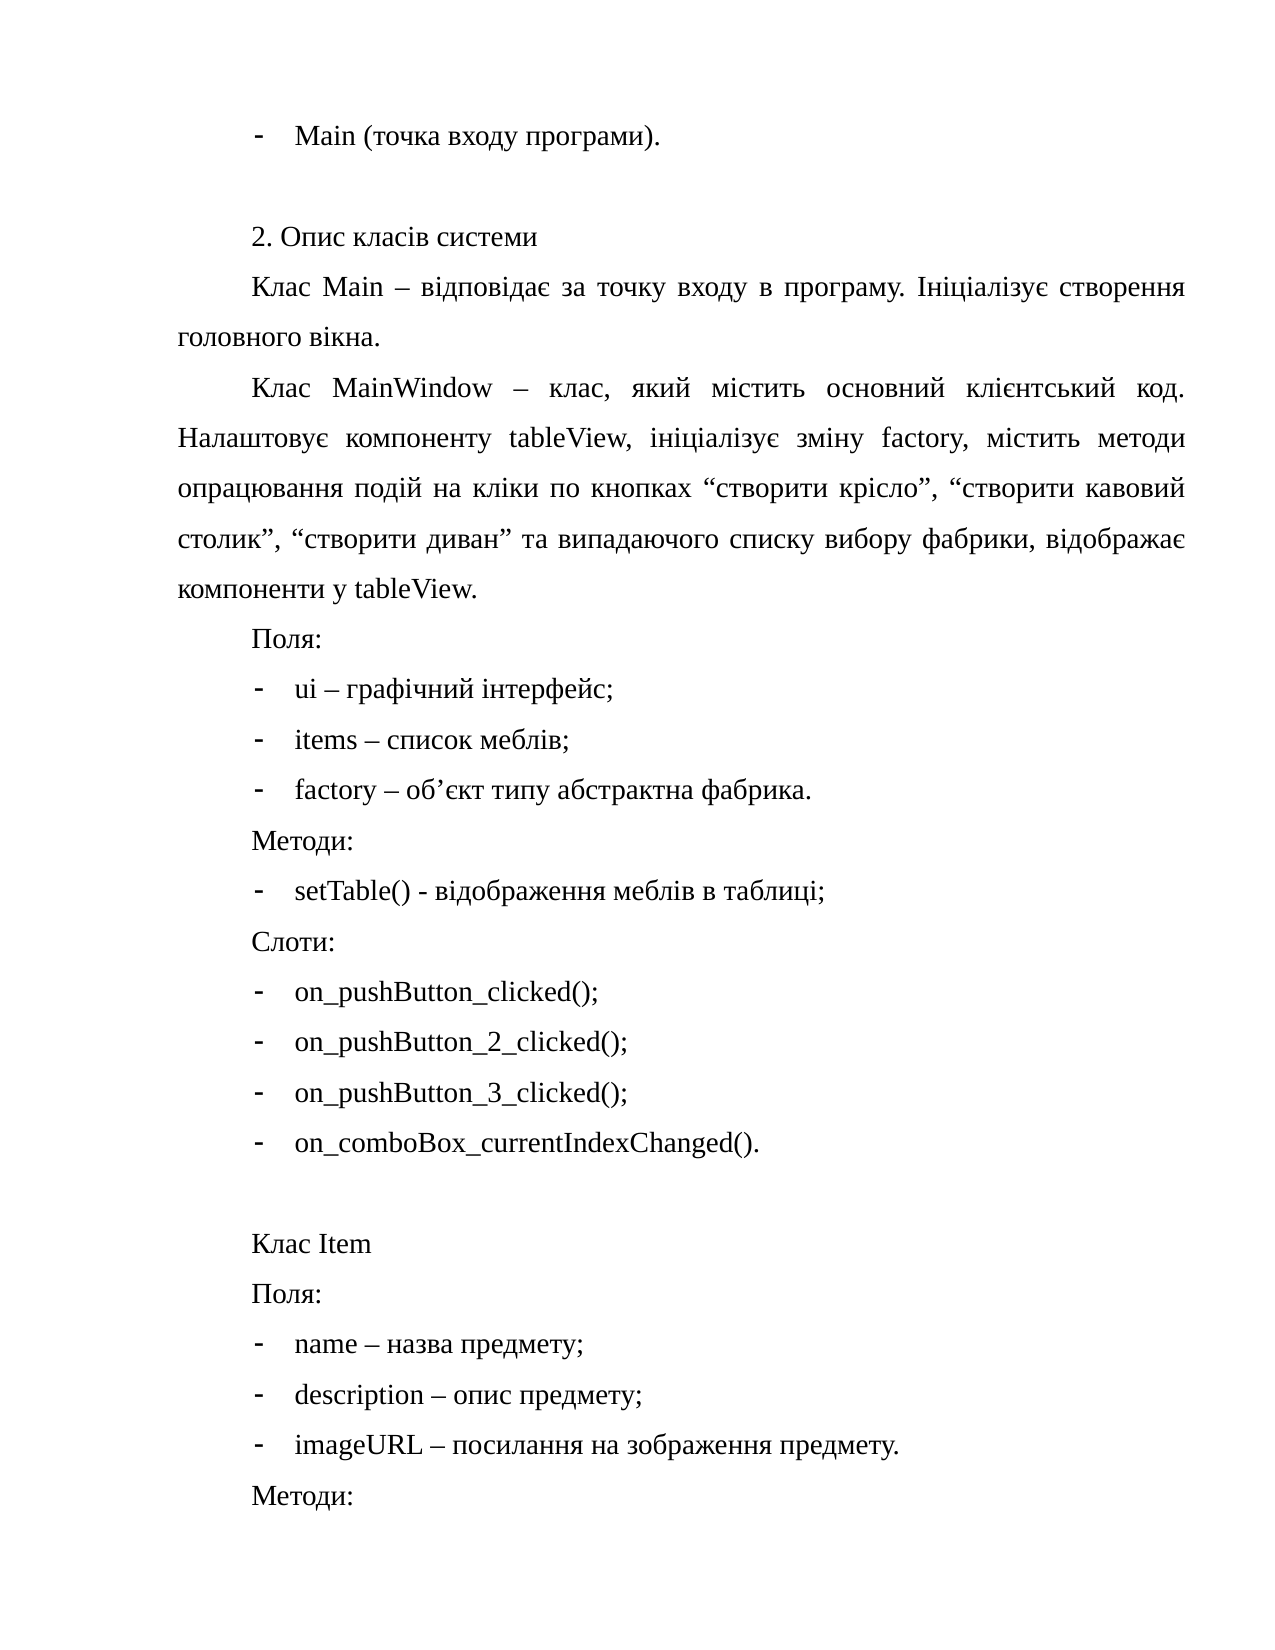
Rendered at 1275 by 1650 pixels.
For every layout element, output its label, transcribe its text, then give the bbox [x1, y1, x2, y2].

text Клас MainWindow – клас, який містить основний клієнтський код. Налаштовує компоненту tableView, ініціалізує зміну factory, містить методи опрацювання подій на кліки по кнопках “створити крісло”, “створити кавовий столик”, “створити диван” та випадаючого списку вибору фабрики, відображає компоненти у tableView. [177, 370, 1186, 604]
list name – назва предмету; [177, 1327, 1186, 1360]
list description – опис предмету; [177, 1377, 1186, 1411]
text Клас Main – відповідає за точку входу в програму. Ініціалізує створення головного вікна. [177, 269, 1186, 353]
list items – список меблів; [177, 722, 1186, 756]
list on_pushButton_3_clicked(); [177, 1075, 1186, 1108]
text Клас Item [177, 1226, 1186, 1259]
list on_comboBox_currentIndexChanged(). [177, 1125, 1186, 1159]
text Слоти: [177, 924, 1186, 957]
list setTable() - відображення меблів в таблиці; [177, 873, 1186, 907]
list Main (точка входу програми). [177, 118, 1186, 152]
list ui – графічний інтерфейс; [177, 672, 1186, 705]
text Поля: [177, 1276, 1186, 1310]
text Методи: [177, 1478, 1186, 1511]
list on_pushButton_clicked(); [177, 974, 1186, 1008]
list on_pushButton_2_clicked(); [177, 1024, 1186, 1058]
text Поля: [177, 621, 1186, 655]
list imageURL – посилання на зображення предмету. [177, 1427, 1186, 1461]
text Методи: [177, 823, 1186, 856]
text 2. Опис класів системи [177, 219, 1186, 252]
list factory – об’єкт типу абстрактна фабрика. [177, 772, 1186, 806]
